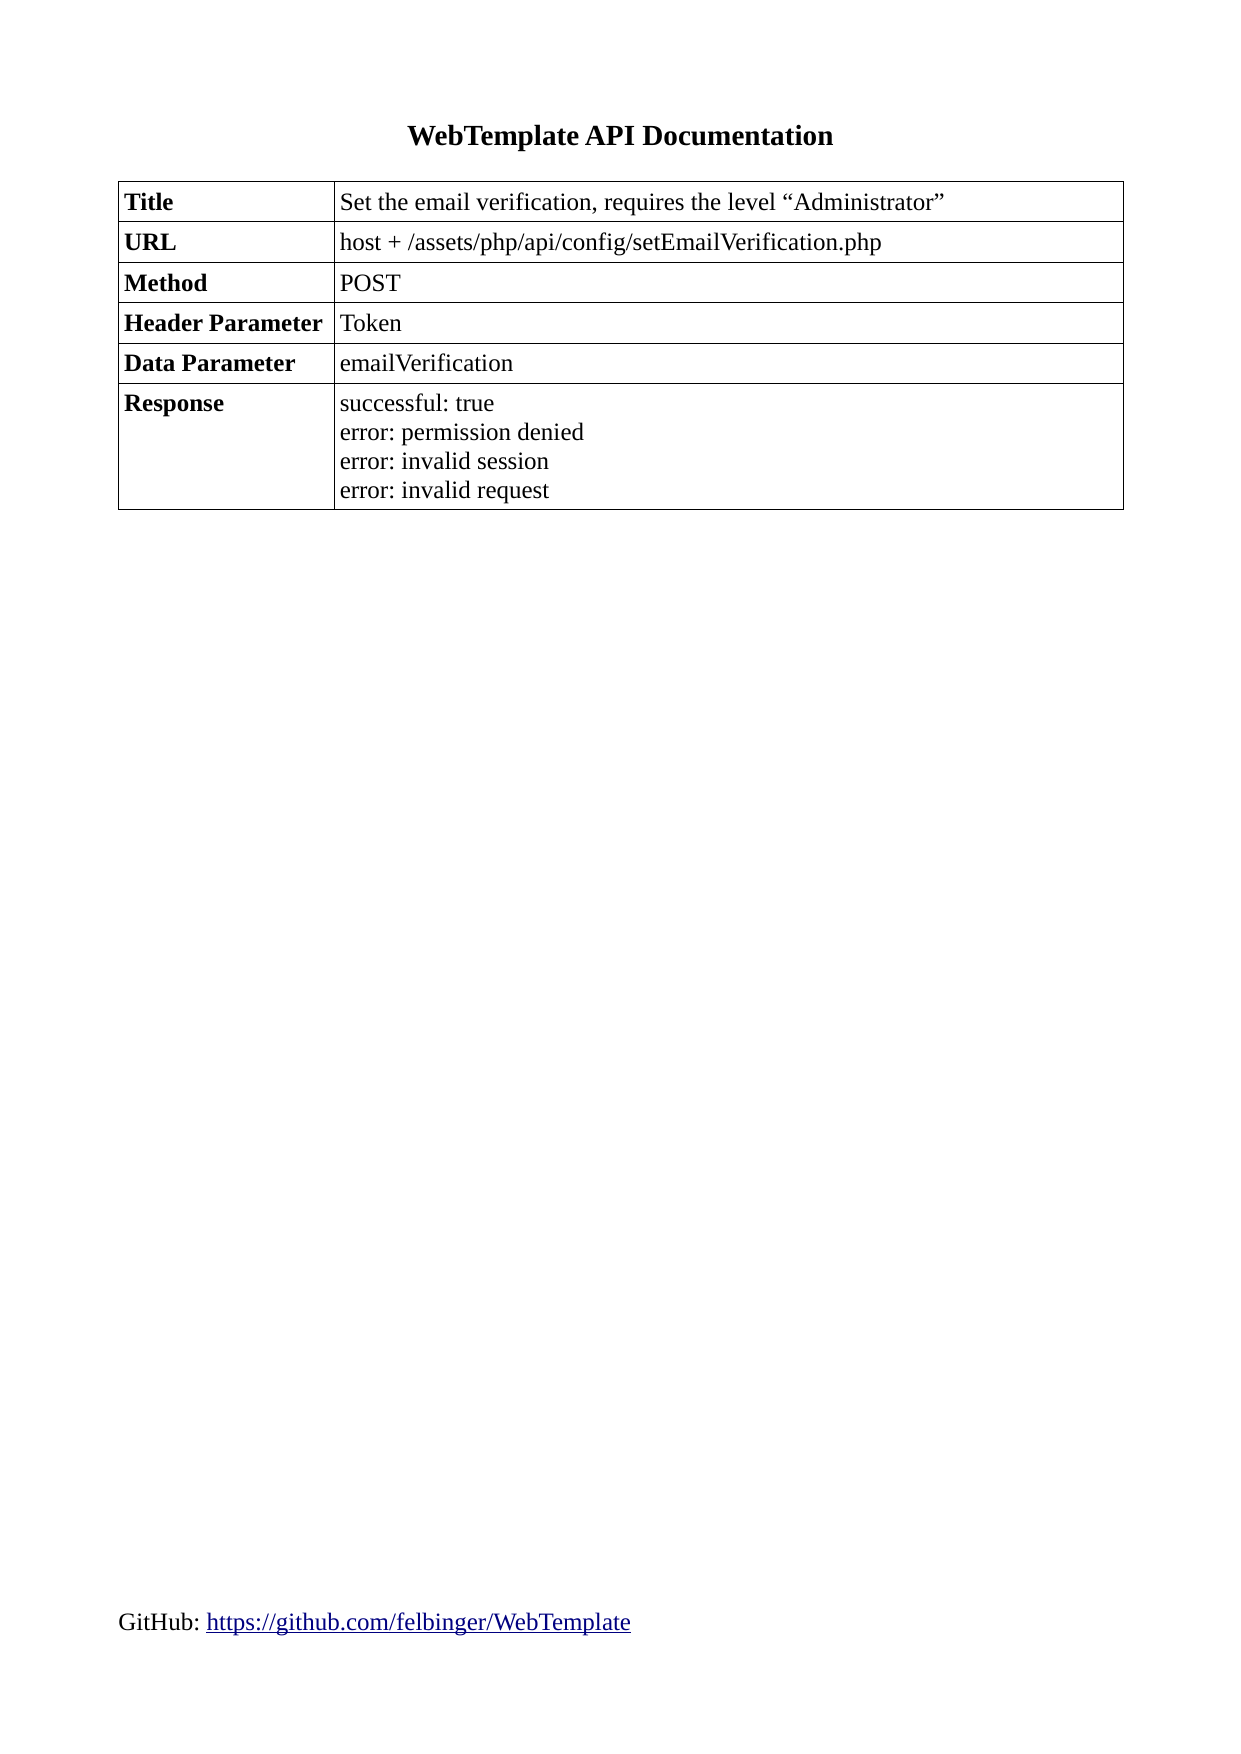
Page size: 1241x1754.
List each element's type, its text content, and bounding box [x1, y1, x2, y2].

table_header Set the email verification, requires the level “Administrator” [335, 182, 1123, 221]
table_header Title [119, 182, 334, 221]
table_cell Method [119, 263, 334, 302]
table_cell URL [119, 222, 334, 262]
table_cell emailVerification [335, 344, 1123, 383]
table_cell Token [335, 303, 1123, 342]
table_cell Data Parameter [119, 344, 334, 383]
table_cell host + /assets/php/api/config/setEmailVerification.php [335, 222, 1123, 262]
table_cell Response [119, 384, 334, 509]
table_cell POST [335, 263, 1123, 302]
table_cell successful: true error: permission denied error: invalid session error: invalid request [335, 384, 1123, 509]
table_cell Header Parameter [119, 303, 334, 342]
